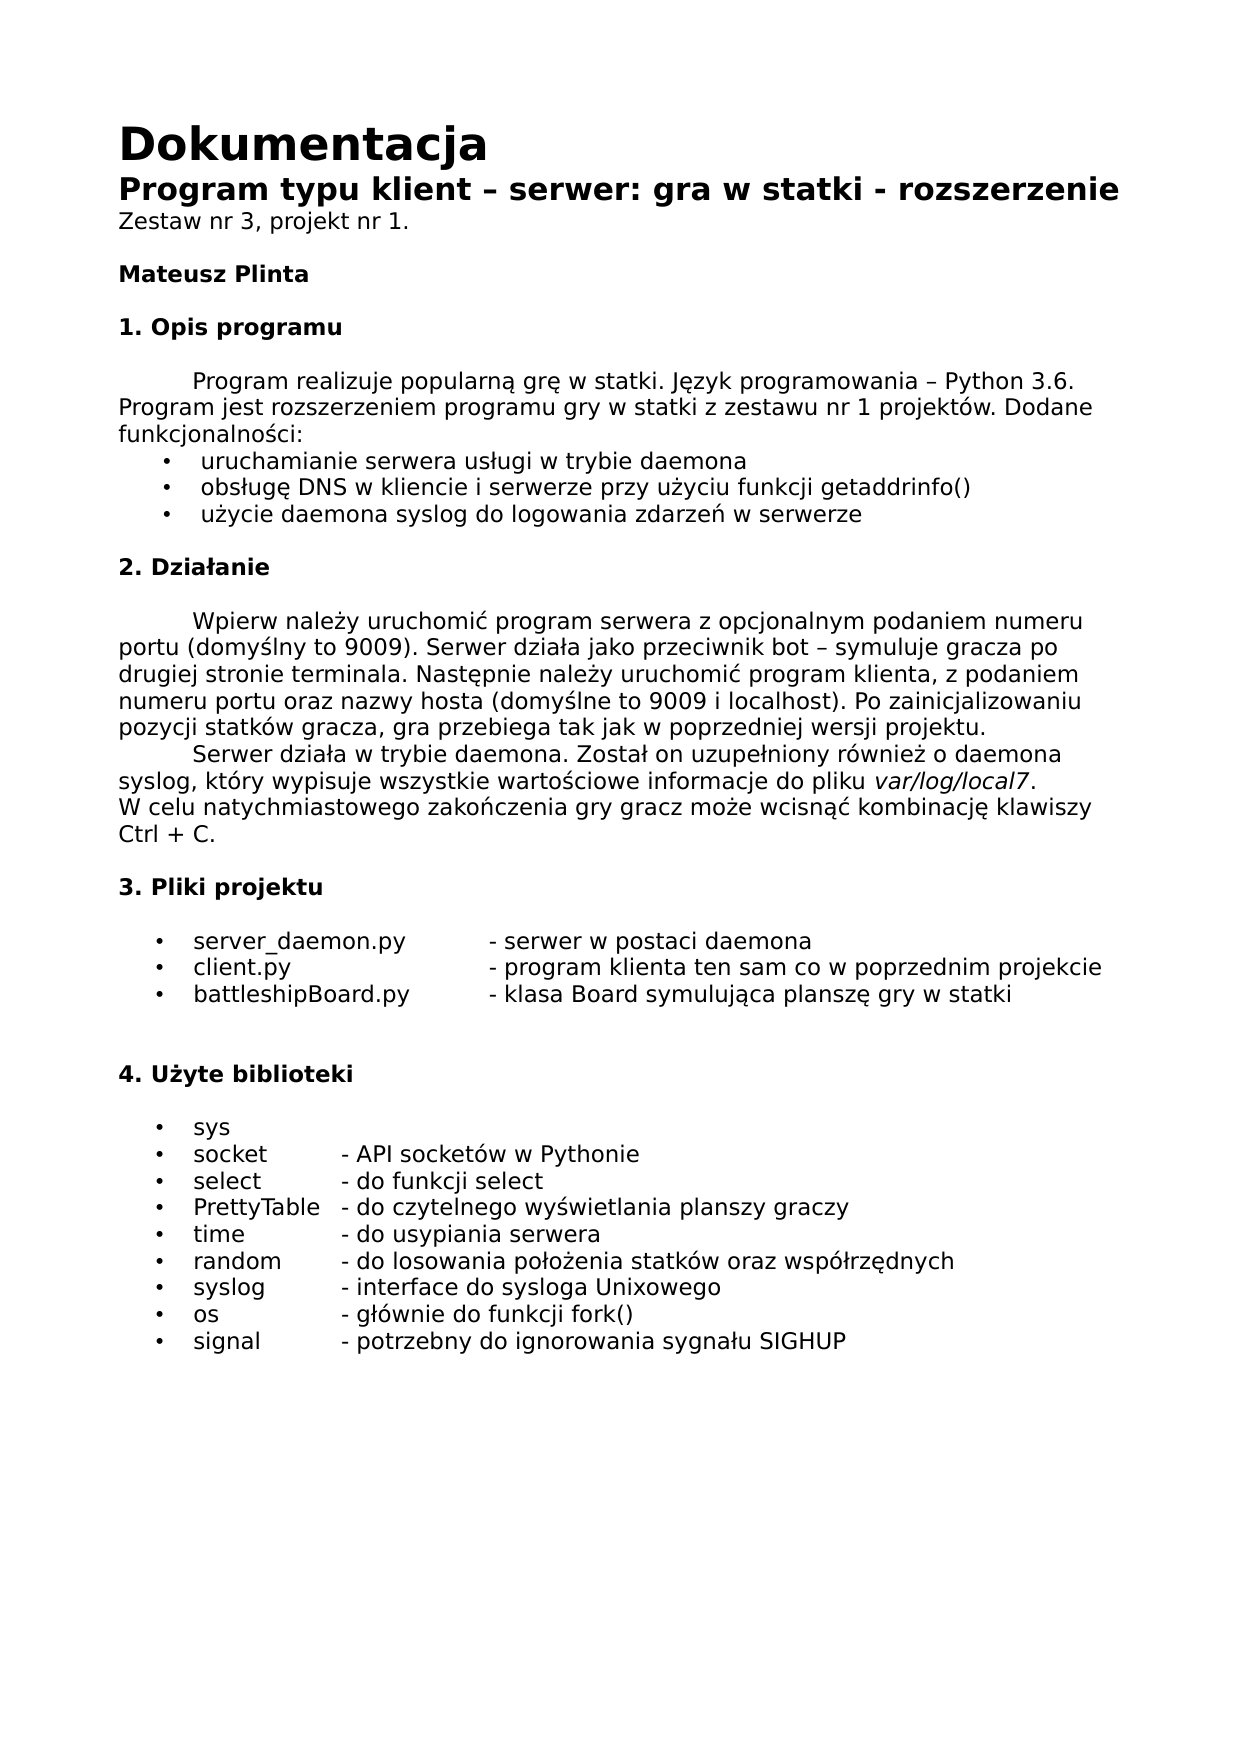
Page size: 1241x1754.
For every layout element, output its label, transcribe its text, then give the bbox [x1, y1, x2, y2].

list os - głównie do funkcji fork() [156, 1301, 1122, 1328]
list client.py - program klienta ten sam co w poprzednim projekcie [156, 954, 1122, 981]
list socket - API socketów w Pythonie [156, 1141, 1122, 1168]
text Mateusz Plinta [118, 261, 1122, 288]
text Program typu klient – serwer: gra w statki - rozszerzenie Zestaw nr 3, projekt nr 1. [118, 171, 1122, 234]
list server_daemon.py - serwer w postaci daemona [156, 928, 1122, 954]
list time - do usypiania serwera [156, 1221, 1122, 1248]
list syslog - interface do sysloga Unixowego [156, 1274, 1122, 1301]
text Dokumentacja [118, 118, 1122, 171]
list PrettyTable - do czytelnego wyświetlania planszy graczy [156, 1194, 1122, 1221]
list uruchamianie serwera usługi w trybie daemona [163, 448, 1122, 474]
text 1. Opis programu [118, 314, 1122, 341]
text Wpierw należy uruchomić program serwera z opcjonalnym podaniem numeru portu (domyślny to 9009). Serwer działa jako przeciwnik bot – symuluje gracza po drugiej stronie terminala. Następnie należy uruchomić program klienta, z podaniem numeru portu oraz nazwy hosta (domyślne to 9009 i localhost). Po zainicjalizowaniu pozycji statków gracza, gra przebiega tak jak w poprzedniej wersji projektu. [118, 608, 1122, 741]
list obsługę DNS w kliencie i serwerze przy użyciu funkcji getaddrinfo() [163, 474, 1122, 501]
text W celu natychmiastowego zakończenia gry gracz może wcisnąć kombinację klawiszy Ctrl + C. [118, 794, 1122, 848]
list sys [156, 1114, 1122, 1141]
text 3. Pliki projektu [118, 874, 1122, 901]
list użycie daemona syslog do logowania zdarzeń w serwerze [163, 501, 1122, 528]
list signal - potrzebny do ignorowania sygnału SIGHUP [156, 1328, 1122, 1354]
text 2. Działanie [118, 554, 1122, 581]
text Serwer działa w trybie daemona. Został on uzupełniony również o daemona syslog, który wypisuje wszystkie wartościowe informacje do pliku var/log/local7. [118, 741, 1122, 794]
text 4. Użyte biblioteki [118, 1061, 1122, 1088]
list select - do funkcji select [156, 1168, 1122, 1194]
list random - do losowania położenia statków oraz współrzędnych [156, 1248, 1122, 1274]
text Program realizuje popularną grę w statki. Język programowania – Python 3.6. Program jest rozszerzeniem programu gry w statki z zestawu nr 1 projektów. Dodane funkcjonalności: [118, 368, 1122, 448]
list battleshipBoard.py - klasa Board symulująca planszę gry w statki [156, 981, 1122, 1008]
